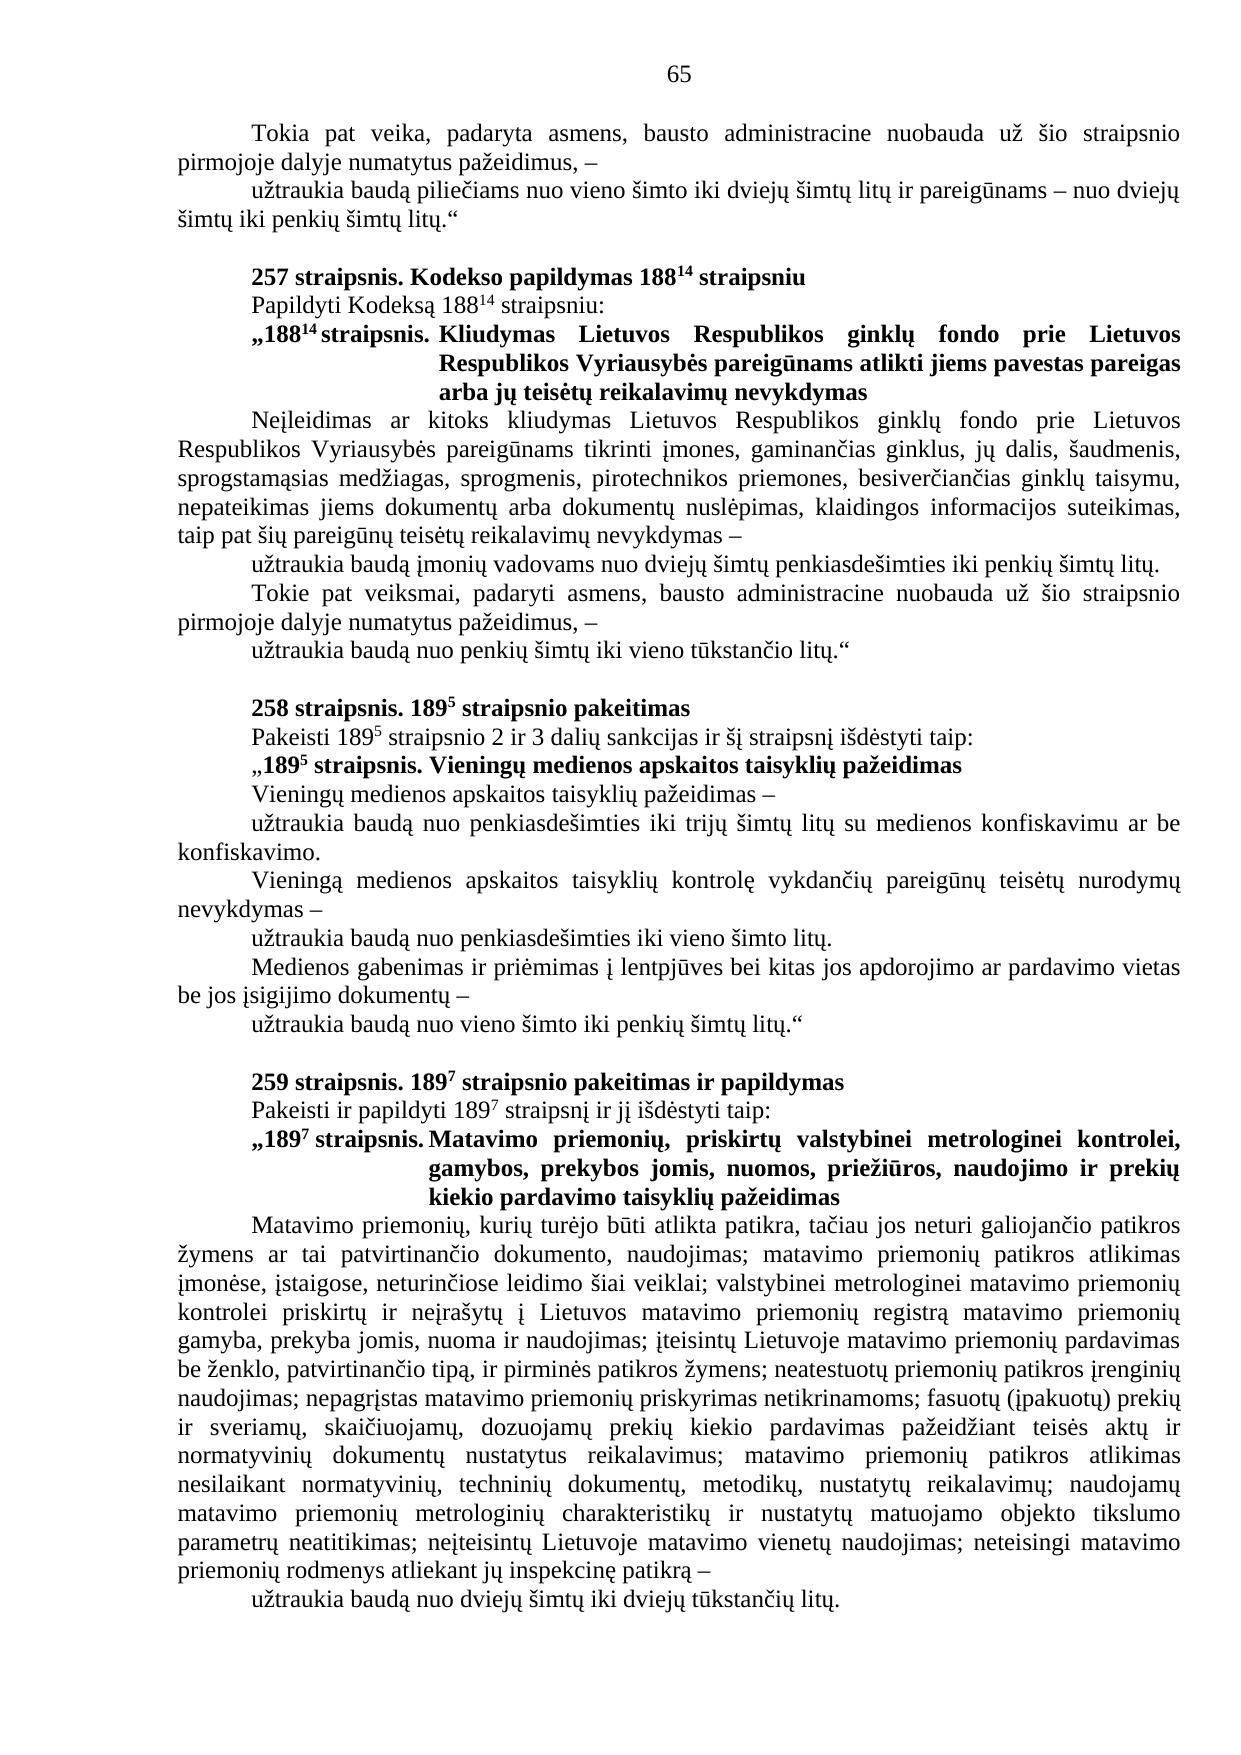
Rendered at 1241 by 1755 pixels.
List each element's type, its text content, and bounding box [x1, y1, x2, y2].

text užtraukia baudą nuo vieno šimto iki penkių šimtų litų.“ [177, 1009, 1181, 1038]
text Pakeisti ir papildyti 1897 straipsnį ir jį išdėstyti taip: [177, 1096, 1181, 1124]
text 258 straipsnis. 1895 straipsnio pakeitimas [177, 693, 1181, 722]
text Matavimo priemonių, kurių turėjo būti atlikta patikra, tačiau jos neturi galiojančio patikros žymens ar tai patvirtinančio dokumento, naudojimas; matavimo priemonių patikros atlikimas įmonėse, įstaigose, neturinčiose leidimo šiai veiklai; valstybinei metrologinei matavimo priemonių kontrolei priskirtų ir neįrašytų į Lietuvos matavimo priemonių registrą matavimo priemonių gamyba, prekyba jomis, nuoma ir naudojimas; įteisintų Lietuvoje matavimo priemonių pardavimas be ženklo, patvirtinančio tipą, ir pirminės patikros žymens; neatestuotų priemonių patikros įrenginių naudojimas; nepagrįstas matavimo priemonių priskyrimas netikrinamoms; fasuotų (įpakuotų) prekių ir sveriamų, skaičiuojamų, dozuojamų prekių kiekio pardavimas pažeidžiant teisės aktų ir normatyvinių dokumentų nustatytus reikalavimus; matavimo priemonių patikros atlikimas nesilaikant normatyvinių, techninių dokumentų, metodikų, nustatytų reikalavimų; naudojamų matavimo priemonių metrologinių charakteristikų ir nustatytų matuojamo objekto tikslumo parametrų neatitikimas; neįteisintų Lietuvoje matavimo vienetų naudojimas; neteisingi matavimo priemonių rodmenys atliekant jų inspekcinę patikrą – [177, 1211, 1181, 1584]
text Medienos gabenimas ir priėmimas į lentpjūves bei kitas jos apdorojimo ar pardavimo vietas be jos įsigijimo dokumentų – [177, 952, 1181, 1009]
text 259 straipsnis. 1897 straipsnio pakeitimas ir papildymas [177, 1067, 1181, 1096]
text Neįleidimas ar kitoks kliudymas Lietuvos Respublikos ginklų fondo prie Lietuvos Respublikos Vyriausybės pareigūnams tikrinti įmones, gaminančias ginklus, jų dalis, šaudmenis, sprogstamąsias medžiagas, sprogmenis, pirotechnikos priemones, besiverčiančias ginklų taisymu, nepateikimas jiems dokumentų arba dokumentų nuslėpimas, klaidingos informacijos suteikimas, taip pat šių pareigūnų teisėtų reikalavimų nevykdymas – [177, 406, 1181, 549]
text užtraukia baudą nuo penkiasdešimties iki vieno šimto litų. [177, 923, 1181, 952]
text Papildyti Kodeksą 18814 straipsniu: [177, 291, 1181, 319]
text užtraukia baudą nuo dviejų šimtų iki dviejų tūkstančių litų. [177, 1584, 1181, 1613]
text užtraukia baudą nuo penkių šimtų iki vieno tūkstančio litų.“ [177, 636, 1181, 664]
text Pakeisti 1895 straipsnio 2 ir 3 dalių sankcijas ir šį straipsnį išdėstyti taip: [177, 722, 1181, 751]
text „1897 straipsnis. Matavimo priemonių, priskirtų valstybinei metrologinei kontrolei, gamybos, prekybos jomis, nuomos, priežiūros, naudojimo ir prekių kiekio pardavimo taisyklių pažeidimas [251, 1124, 1181, 1211]
text užtraukia baudą piliečiams nuo vieno šimto iki dviejų šimtų litų ir pareigūnams – nuo dviejų šimtų iki penkių šimtų litų.“ [177, 176, 1181, 233]
text 257 straipsnis. Kodekso papildymas 18814 straipsniu [177, 262, 1181, 291]
text užtraukia baudą įmonių vadovams nuo dviejų šimtų penkiasdešimties iki penkių šimtų litų. [177, 549, 1181, 578]
text Vieningą medienos apskaitos taisyklių kontrolę vykdančių pareigūnų teisėtų nurodymų nevykdymas – [177, 866, 1181, 923]
text Tokie pat veiksmai, padaryti asmens, bausto administracine nuobauda už šio straipsnio pirmojoje dalyje numatytus pažeidimus, – [177, 578, 1181, 636]
text Tokia pat veika, padaryta asmens, bausto administracine nuobauda už šio straipsnio pirmojoje dalyje numatytus pažeidimus, – [177, 118, 1181, 176]
text užtraukia baudą nuo penkiasdešimties iki trijų šimtų litų su medienos konfiskavimu ar be konfiskavimo. [177, 808, 1181, 866]
text Vieningų medienos apskaitos taisyklių pažeidimas – [177, 779, 1181, 808]
text „1895 straipsnis. Vieningų medienos apskaitos taisyklių pažeidimas [177, 751, 1181, 779]
text „18814 straipsnis. Kliudymas Lietuvos Respublikos ginklų fondo prie Lietuvos Respublikos Vyriausybės pareigūnams atlikti jiems pavestas pareigas arba jų teisėtų reikalavimų nevykdymas [251, 319, 1181, 406]
